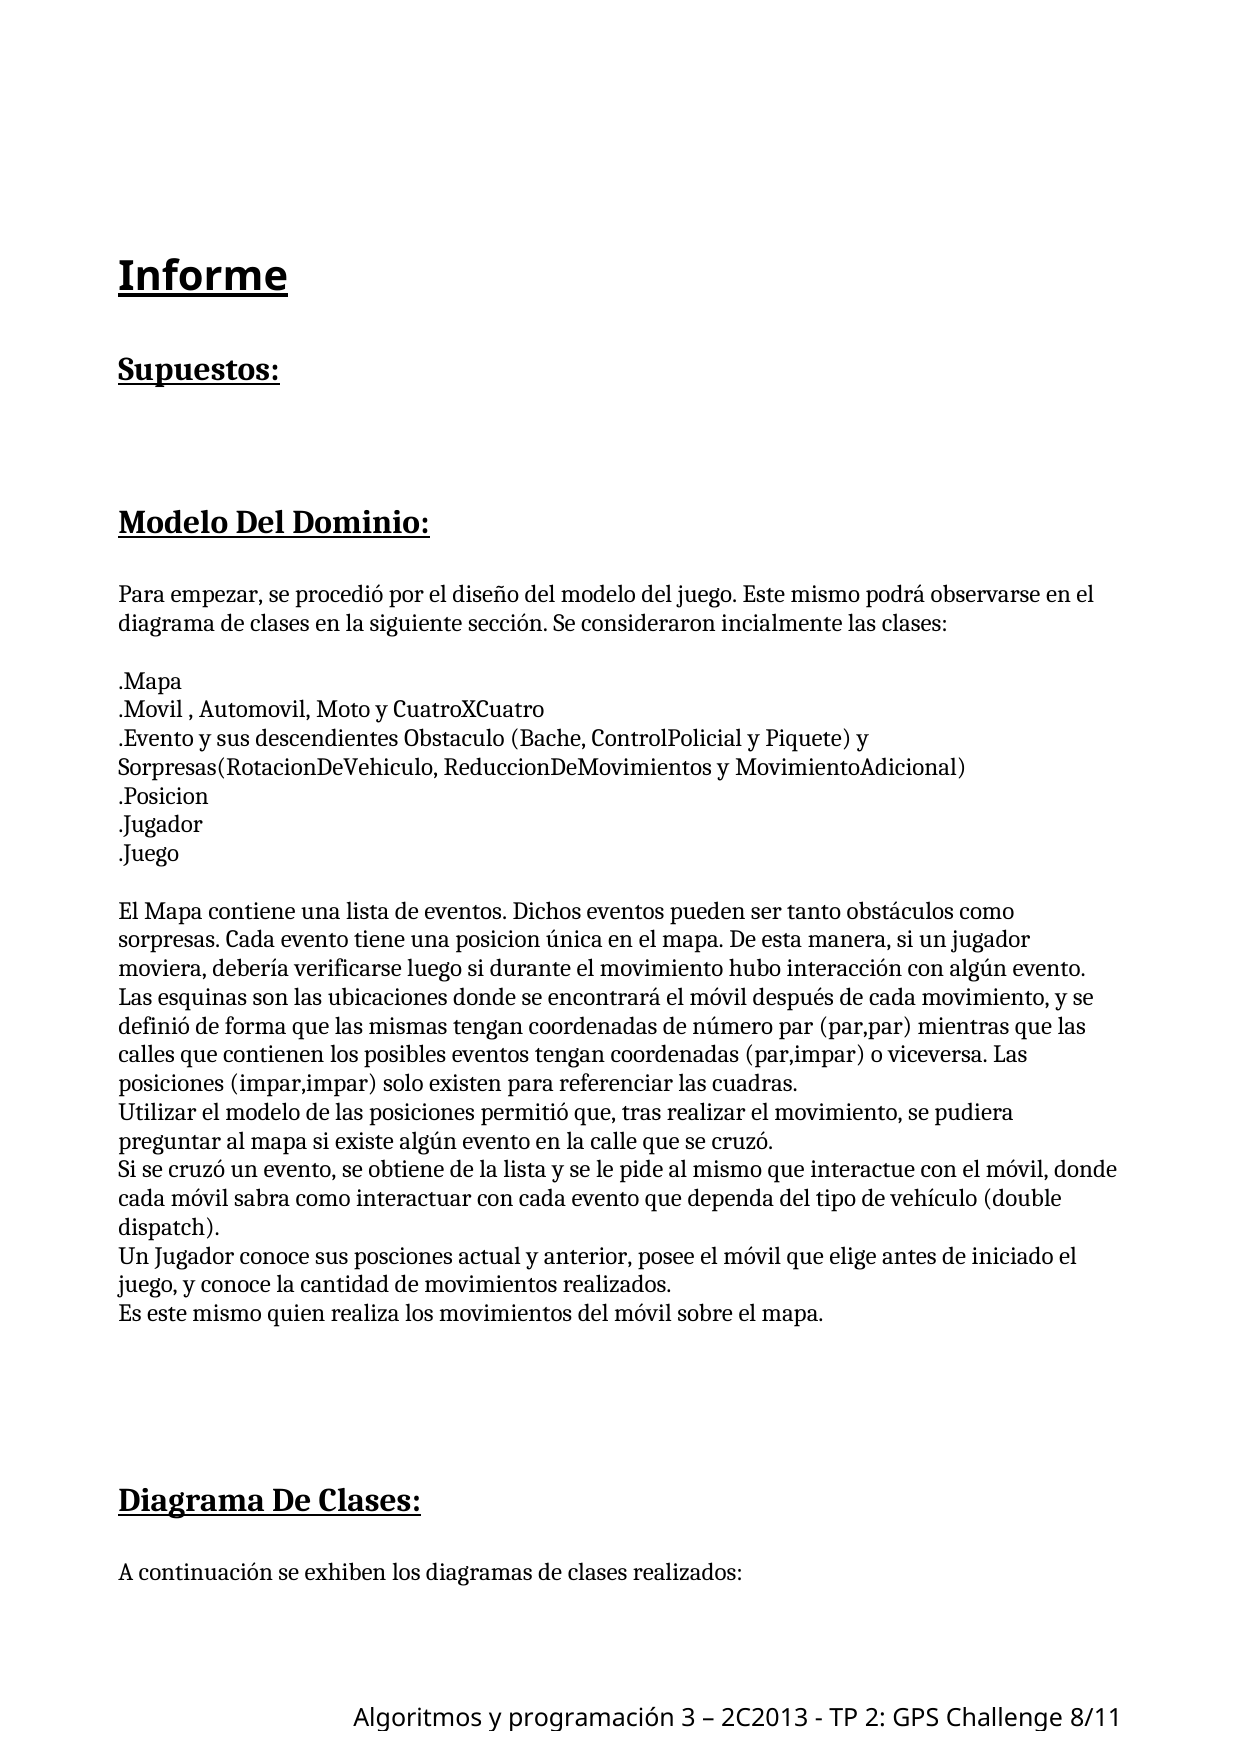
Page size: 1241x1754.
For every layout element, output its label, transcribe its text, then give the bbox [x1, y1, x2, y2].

text .Jugador [118, 810, 1122, 839]
text El Mapa contiene una lista de eventos. Dichos eventos pueden ser tanto obstáculos como sorpresas. Cada evento tiene una posicion única en el mapa. De esta manera, si un jugador moviera, debería verificarse luego si durante el movimiento hubo interacción con algún evento. Las esquinas son las ubicaciones donde se encontrará el móvil después de cada movimiento, y se definió de forma que las mismas tengan coordenadas de número par (par,par) mientras que las calles que contienen los posibles eventos tengan coordenadas (par,impar) o viceversa. Las posiciones (impar,impar) solo existen para referenciar las cuadras. [118, 897, 1122, 1098]
text .Movil , Automovil, Moto y CuatroXCuatro [118, 695, 1122, 724]
text .Mapa [118, 667, 1122, 695]
text Diagrama De Clases: [118, 1481, 1122, 1519]
text .Juego [118, 839, 1122, 868]
text Es este mismo quien realiza los movimientos del móvil sobre el mapa. [118, 1299, 1122, 1328]
text Modelo Del Dominio: [118, 504, 1122, 542]
text A continuación se exhiben los diagramas de clases realizados: [118, 1558, 1122, 1587]
text .Evento y sus descendientes Obstaculo (Bache, ControlPolicial y Piquete) y Sorpresas(RotacionDeVehiculo, ReduccionDeMovimientos y MovimientoAdicional) [118, 724, 1122, 782]
text Si se cruzó un evento, se obtiene de la lista y se le pide al mismo que interactue con el móvil, donde cada móvil sabra como interactuar con cada evento que dependa del tipo de vehículo (double dispatch). [118, 1155, 1122, 1242]
text Informe [118, 246, 1122, 302]
text Un Jugador conoce sus posciones actual y anterior, posee el móvil que elige antes de iniciado el juego, y conoce la cantidad de movimientos realizados. [118, 1242, 1122, 1299]
text Utilizar el modelo de las posiciones permitió que, tras realizar el movimiento, se pudiera preguntar al mapa si existe algún evento en la calle que se cruzó. [118, 1098, 1122, 1155]
text Supuestos: [118, 350, 1122, 389]
text Para empezar, se procedió por el diseño del modelo del juego. Este mismo podrá observarse en el diagrama de clases en la siguiente sección. Se consideraron incialmente las clases: [118, 580, 1122, 638]
text .Posicion [118, 782, 1122, 810]
